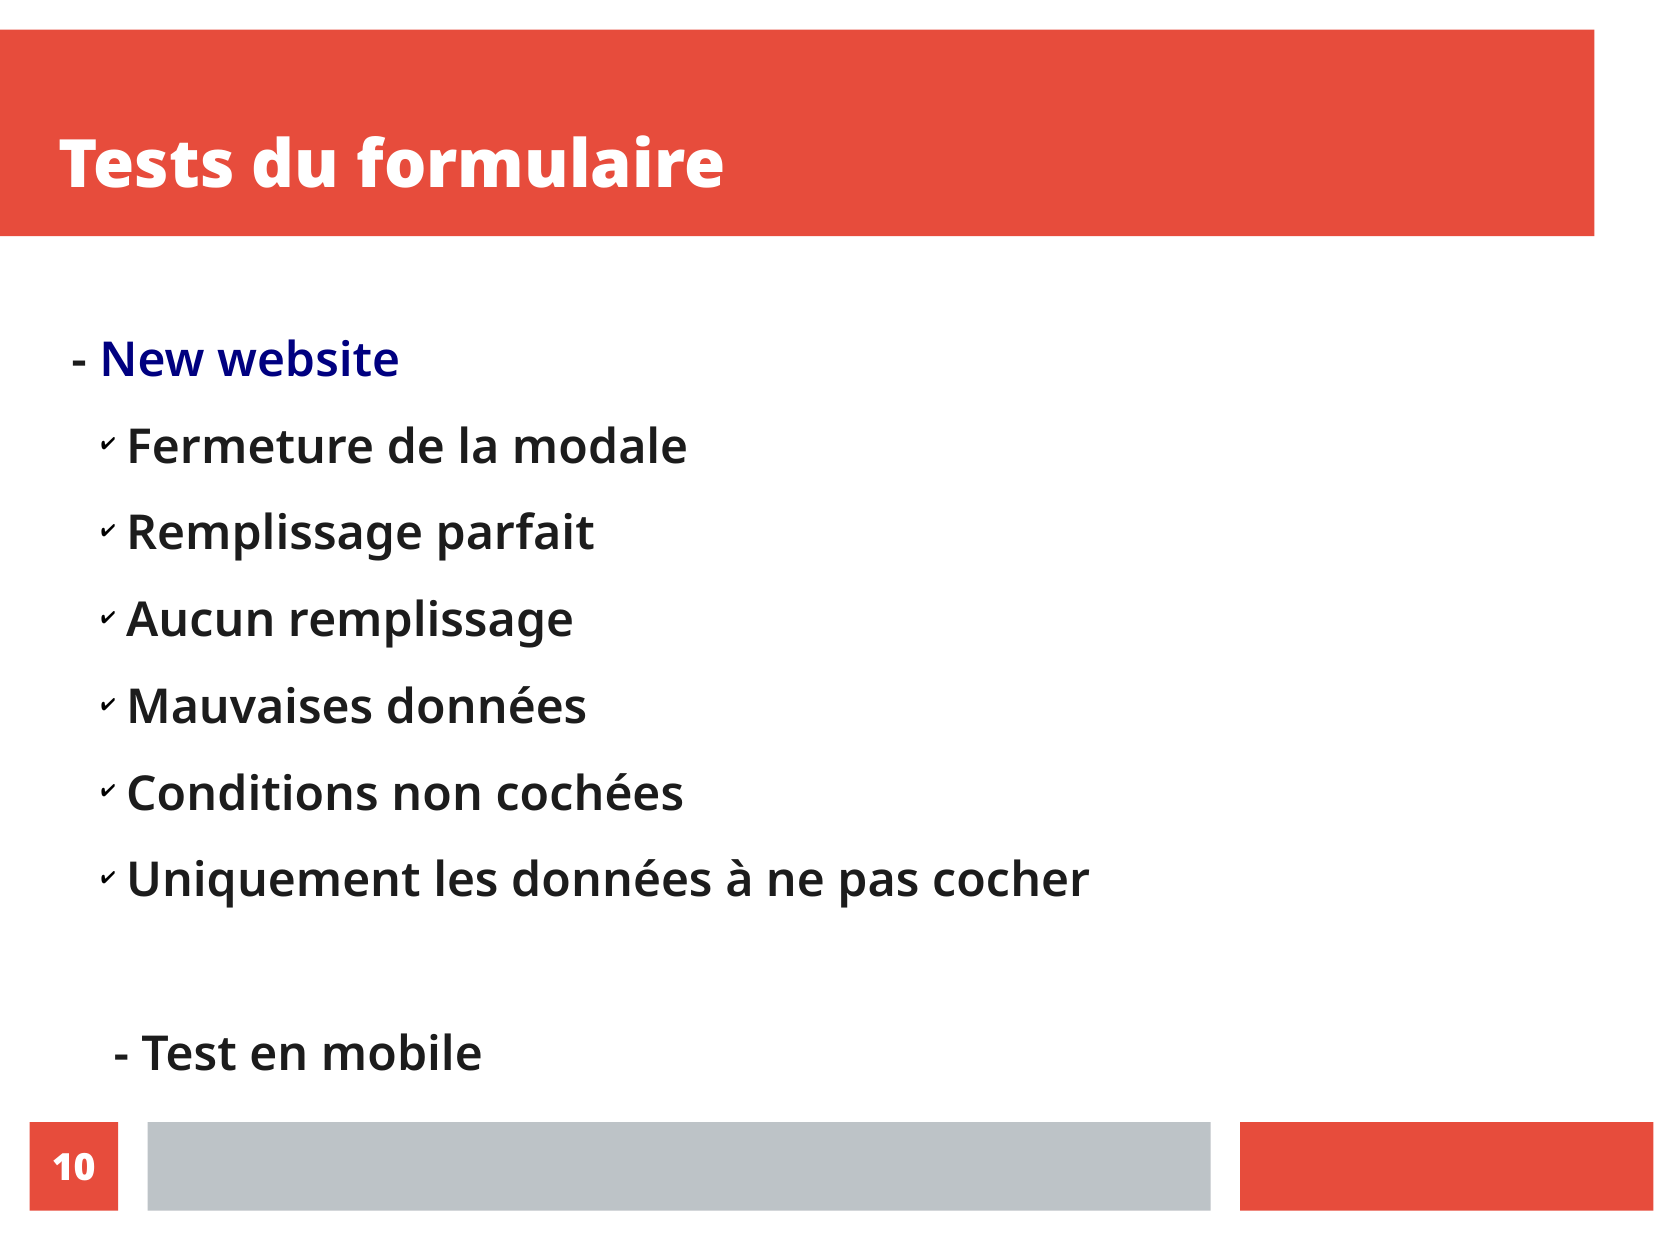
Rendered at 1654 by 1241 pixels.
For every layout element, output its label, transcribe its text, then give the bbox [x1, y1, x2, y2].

list - New website Fermeture de la modale Remplissage parfait Aucun remplissage Mauvaises données Conditions non cochées Uniquement les données à ne pas cocher - Test en mobile [59, 324, 1565, 1087]
title Tests du formulaire [59, 59, 1595, 207]
